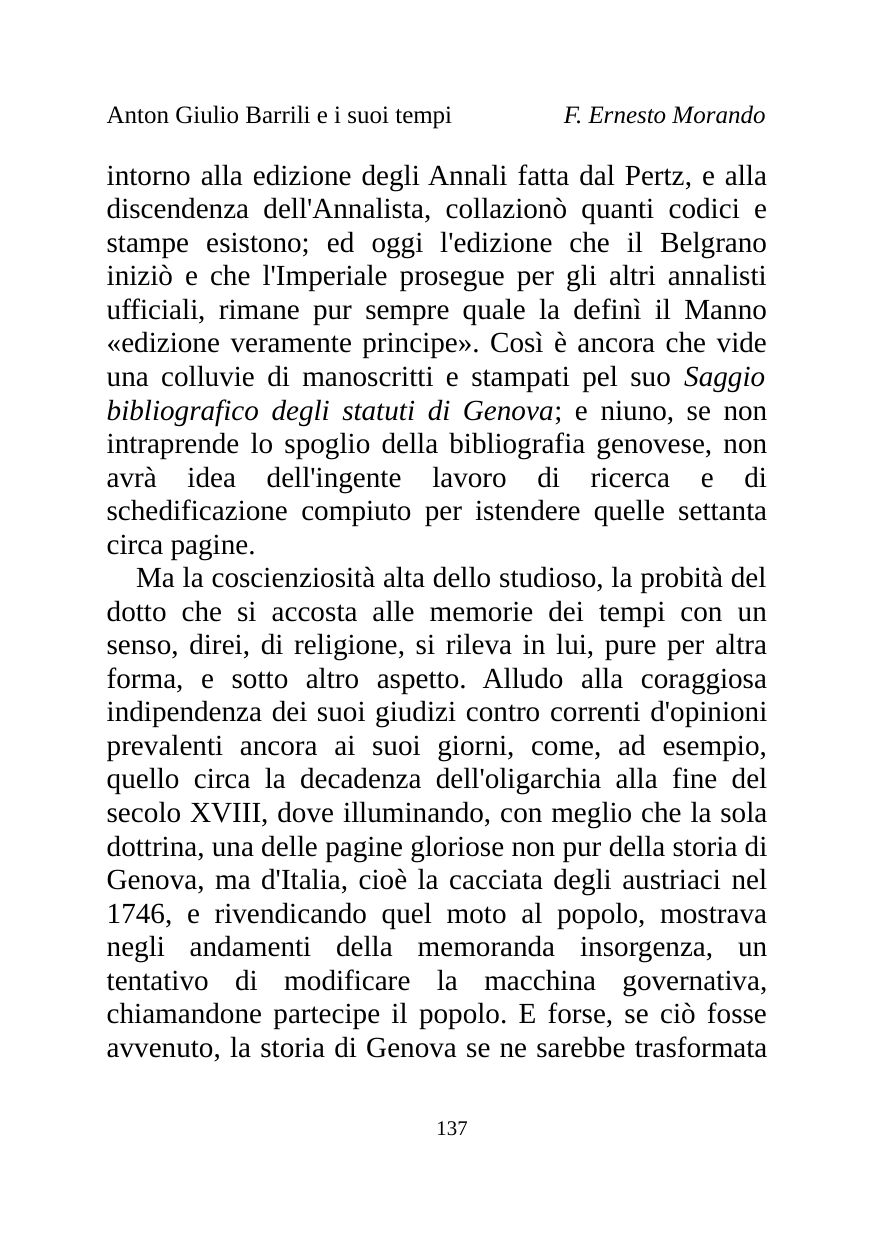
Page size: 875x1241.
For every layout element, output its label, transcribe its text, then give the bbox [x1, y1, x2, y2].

text intorno alla edizione degli Annali fatta dal Pertz, e alla discendenza dell'Annalista, collazionò quanti codici e stampe esistono; ed oggi l'edizione che il Belgrano iniziò e che l'Imperiale prosegue per gli altri annalisti ufficiali, rimane pur sempre quale la definì il Manno «edizione veramente principe». Così è ancora che vide una colluvie di manoscritti e stampati pel suo Saggio bibliografico degli statuti di Genova; e niuno, se non intraprende lo spoglio della bibliografia genovese, non avrà idea dell'ingente lavoro di ricerca e di schedificazione compiuto per istendere quelle settanta circa pagine. [106, 158, 768, 560]
text Ma la coscienziosità alta dello studioso, la probità del dotto che si accosta alle memorie dei tempi con un senso, direi, di religione, si rileva in lui, pure per altra forma, e sotto altro aspetto. Alludo alla coraggiosa indipendenza dei suoi giudizi contro correnti d'opinioni prevalenti ancora ai suoi giorni, come, ad esempio, quello circa la decadenza dell'oligarchia alla fine del secolo XVIII, dove illuminando, con meglio che la sola dottrina, una delle pagine gloriose non pur della storia di Genova, ma d'Italia, cioè la cacciata degli austriaci nel 1746, e rivendicando quel moto al popolo, mostrava negli andamenti della memoranda insorgenza, un tentativo di modificare la macchina governativa, chiamandone partecipe il popolo. E forse, se ciò fosse avvenuto, la storia di Genova se ne sarebbe trasformata [106, 560, 768, 1063]
